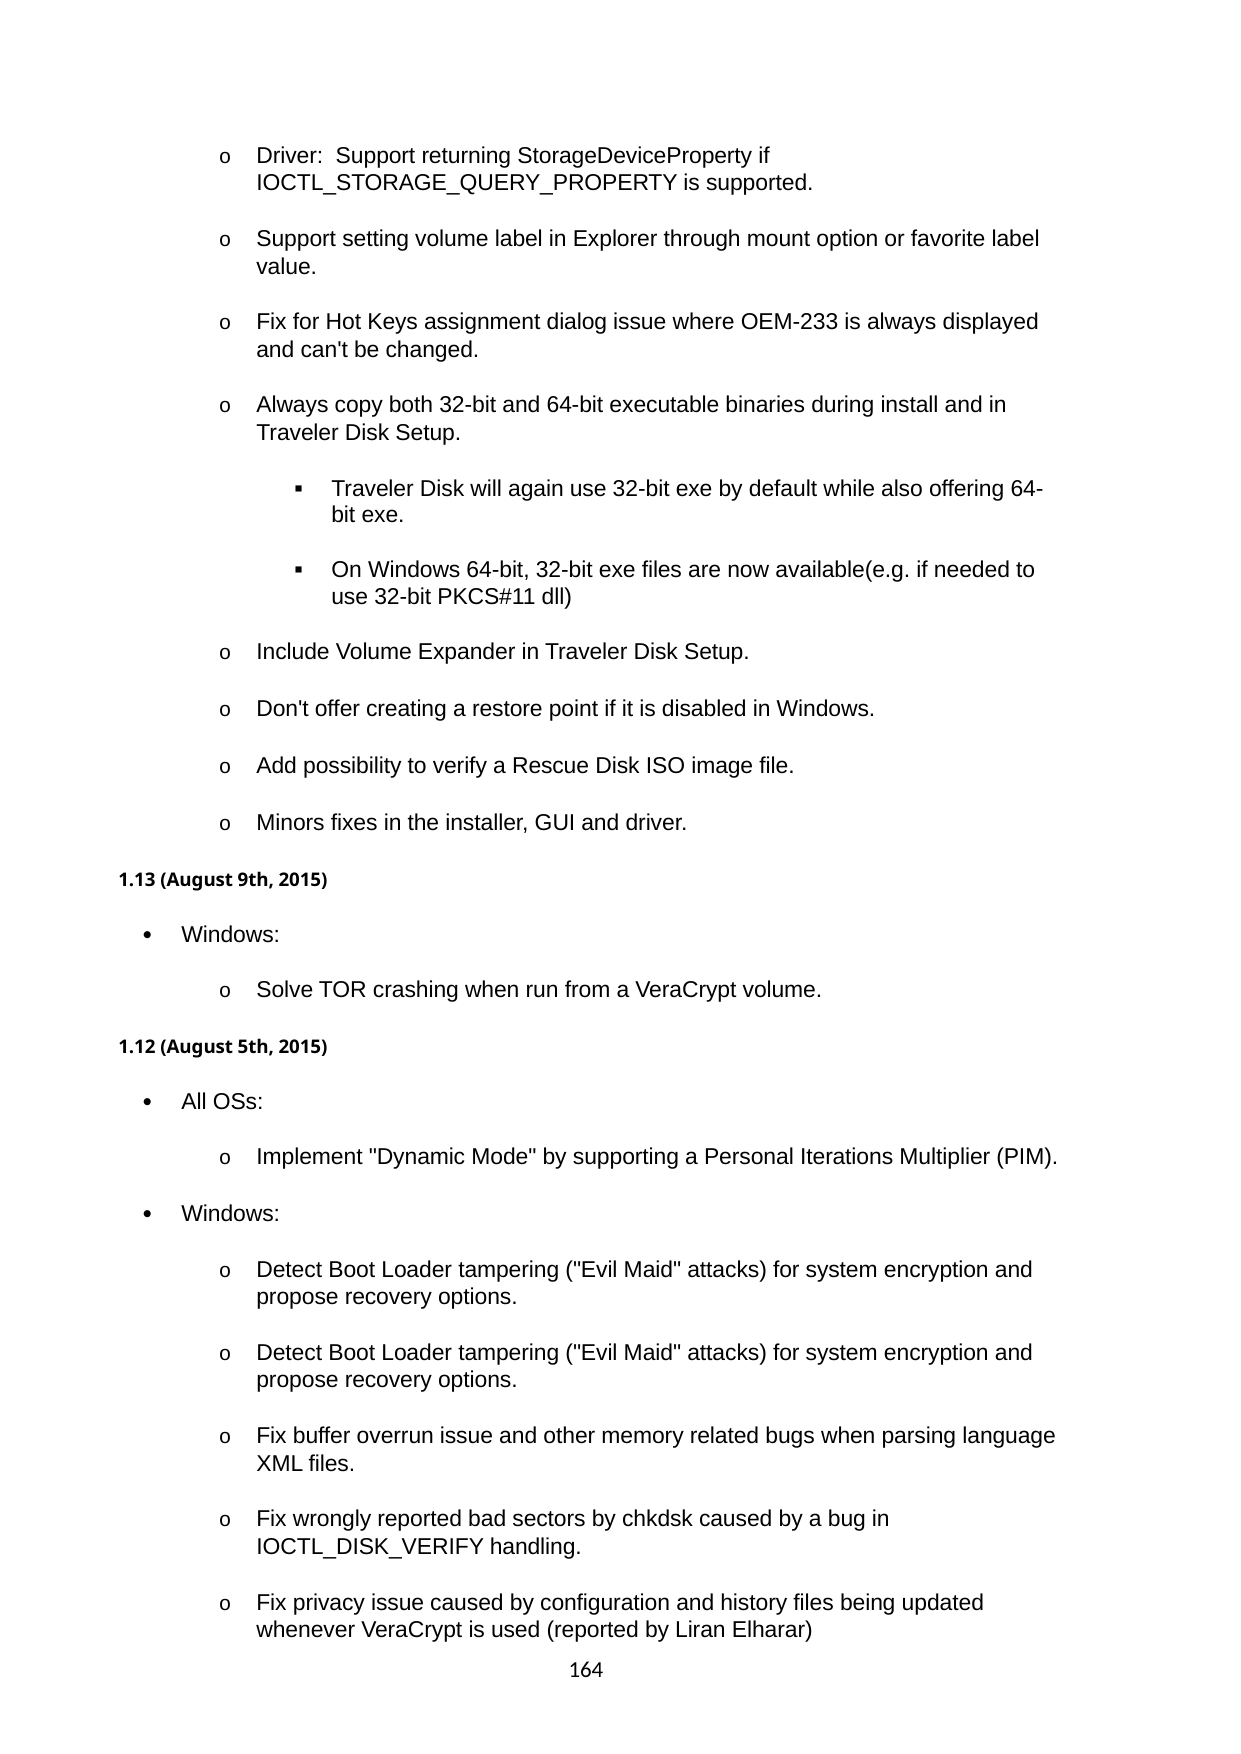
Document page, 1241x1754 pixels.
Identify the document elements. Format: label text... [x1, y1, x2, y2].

list Minors fixes in the installer, GUI and driver. [219, 809, 1065, 837]
list Windows: [144, 1200, 1065, 1226]
list Support setting volume label in Explorer through mount option or favorite label value. [219, 225, 1065, 279]
list Driver: Support returning StorageDeviceProperty if IOCTL_STORAGE_QUERY_PROPERTY is supported. [219, 142, 1065, 196]
list Fix for Hot Keys assignment dialog issue where OEM-233 is always displayed and can't be changed. [219, 308, 1065, 362]
list Add possibility to verify a Rescue Disk ISO image file. [219, 752, 1065, 780]
list Include Volume Expander in Traveler Disk Setup. [219, 638, 1065, 666]
list Traveler Disk will again use 32-bit exe by default while also offering 64-bit exe. [294, 474, 1065, 527]
text 1.13 (August 9th, 2015) [118, 866, 1065, 891]
list On Windows 64-bit, 32-bit exe files are now available(e.g. if needed to use 32-bit PKCS#11 dll) [294, 556, 1065, 609]
list All OSs: [144, 1088, 1065, 1114]
list Fix privacy issue caused by configuration and history files being updated whenever VeraCrypt is used (reported by Liran Elharar) [219, 1588, 1065, 1642]
list Detect Boot Loader tampering ("Evil Maid" attacks) for system encryption and propose recovery options. [219, 1339, 1065, 1393]
list Don't offer creating a restore point if it is disabled in Windows. [219, 695, 1065, 723]
list Implement "Dynamic Mode" by supporting a Personal Iterations Multiplier (PIM). [219, 1143, 1065, 1171]
list Windows: [144, 921, 1065, 947]
text 1.12 (August 5th, 2015) [118, 1033, 1065, 1058]
list Always copy both 32-bit and 64-bit executable binaries during install and in Traveler Disk Setup. [219, 391, 1065, 445]
list Fix buffer overrun issue and other memory related bugs when parsing language XML files. [219, 1422, 1065, 1476]
list Detect Boot Loader tampering ("Evil Maid" attacks) for system encryption and propose recovery options. [219, 1256, 1065, 1309]
list Solve TOR crashing when run from a VeraCrypt volume. [219, 976, 1065, 1004]
list Fix wrongly reported bad sectors by chkdsk caused by a bug in IOCTL_DISK_VERIFY handling. [219, 1505, 1065, 1559]
